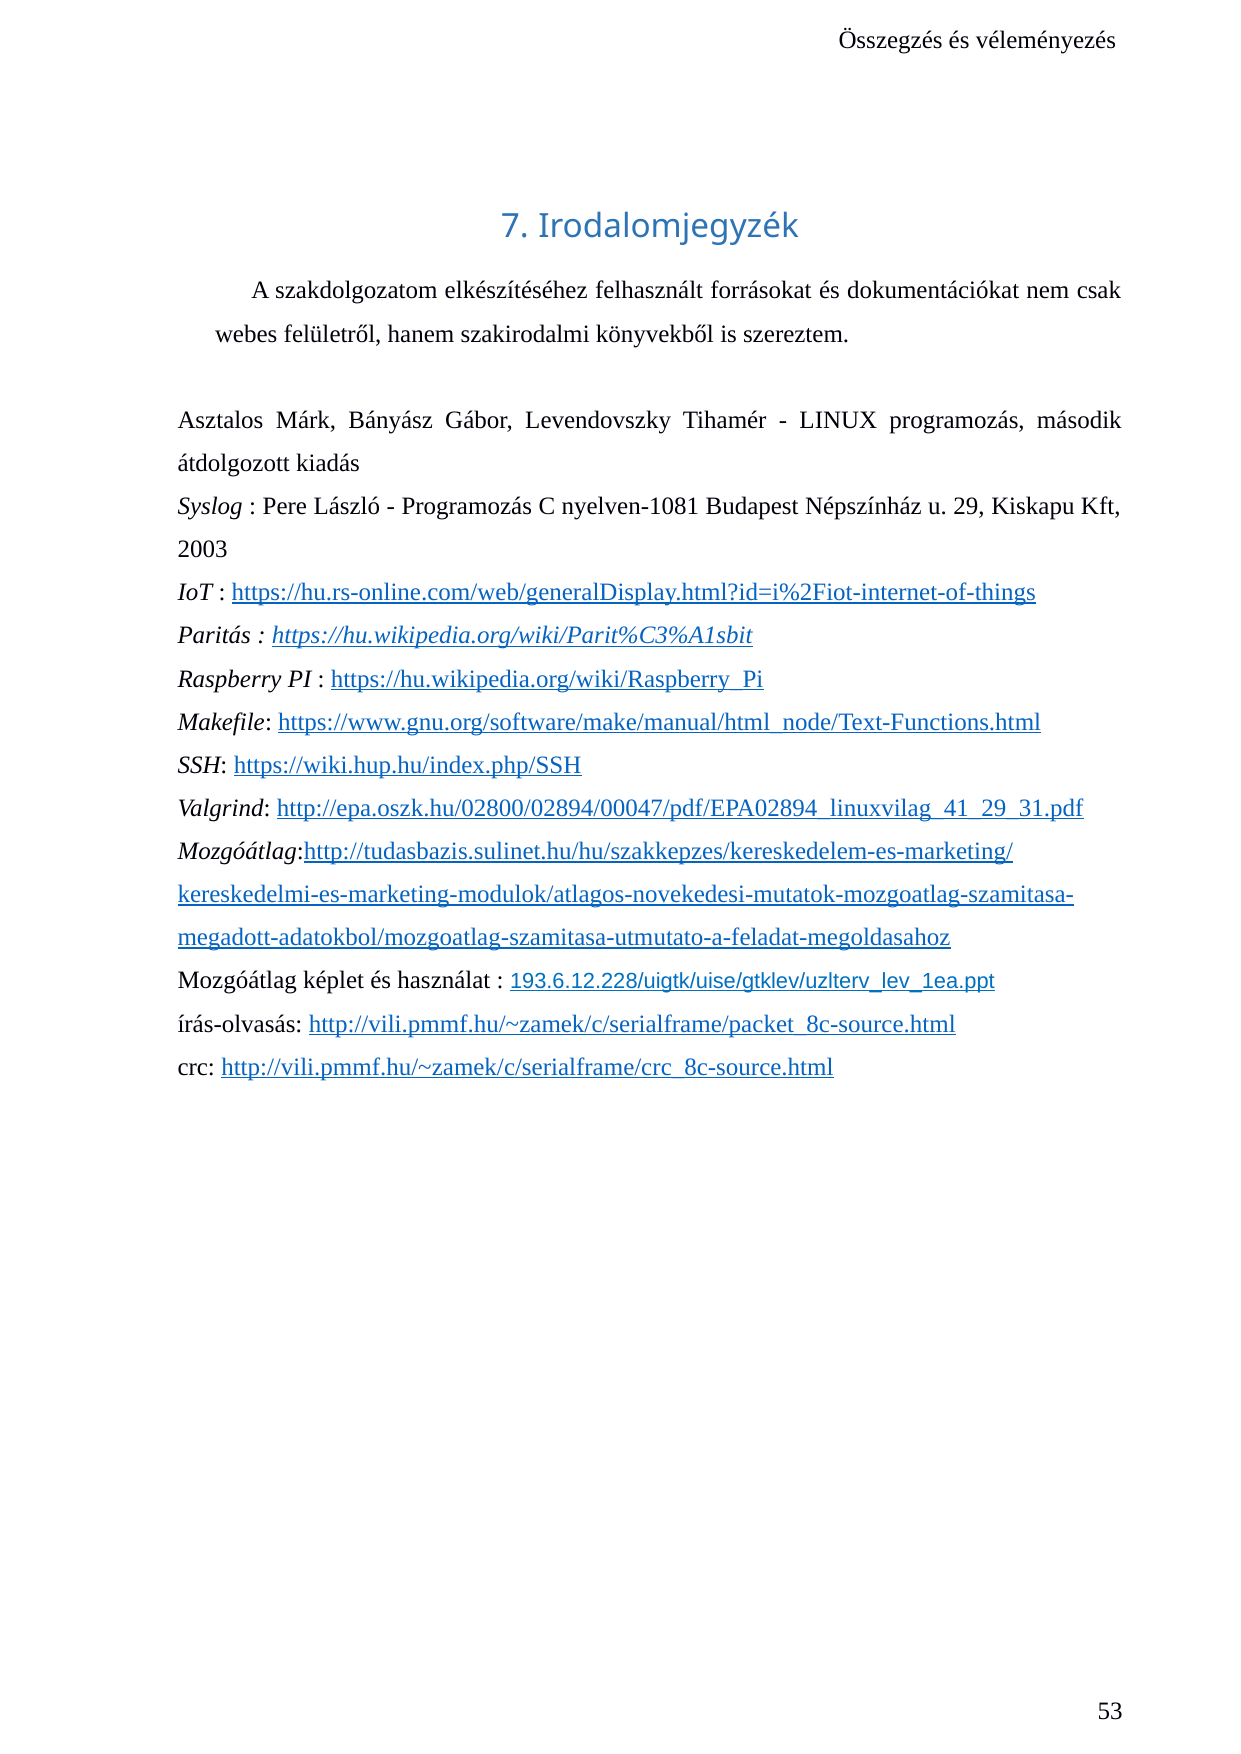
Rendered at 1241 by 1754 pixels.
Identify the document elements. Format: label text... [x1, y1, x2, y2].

text Mozgóátlag:http://tudasbazis.sulinet.hu/hu/szakkepzes/kereskedelem-es-marketing/kereskedelmi-es-marketing-modulok/atlagos-novekedesi-mutatok-mozgoatlag-szamitasa-megadott-adatokbol/mozgoatlag-szamitasa-utmutato-a-feladat-megoldasahoz [177, 836, 1122, 951]
text A szakdolgozatom elkészítéséhez felhasznált forrásokat és dokumentációkat nem csak webes felületről, hanem szakirodalmi könyvekből is szereztem. [215, 276, 1122, 347]
text Syslog : Pere László - Programozás C nyelven-1081 Budapest Népszínház u. 29, Kiskapu Kft, 2003 [177, 491, 1122, 563]
text Mozgóátlag képlet és használat : 193.6.12.228/uigtk/uise/gtklev/uzlterv_lev_1ea.ppt [177, 966, 1122, 994]
text crc: http://vili.pmmf.hu/~zamek/c/serialframe/crc_8c-source.html [177, 1052, 1122, 1081]
text Raspberry PI : https://hu.wikipedia.org/wiki/Raspberry_Pi [177, 664, 1122, 692]
text írás-olvasás: http://vili.pmmf.hu/~zamek/c/serialframe/packet_8c-source.html [177, 1009, 1122, 1037]
text Asztalos Márk, Bányász Gábor, Levendovszky Tihamér - LINUX programozás, második átdolgozott kiadás [177, 405, 1122, 477]
text IoT : https://hu.rs-online.com/web/generalDisplay.html?id=i%2Fiot-internet-of-things [177, 577, 1122, 606]
subtitle Irodalomjegyzék [177, 201, 1122, 247]
text Paritás : https://hu.wikipedia.org/wiki/Parit%C3%A1sbit [177, 621, 1122, 649]
text Valgrind: http://epa.oszk.hu/02800/02894/00047/pdf/EPA02894_linuxvilag_41_29_31.pdf [177, 793, 1122, 822]
text SSH: https://wiki.hup.hu/index.php/SSH [177, 750, 1122, 779]
text Makefile: https://www.gnu.org/software/make/manual/html_node/Text-Functions.html [177, 707, 1122, 736]
